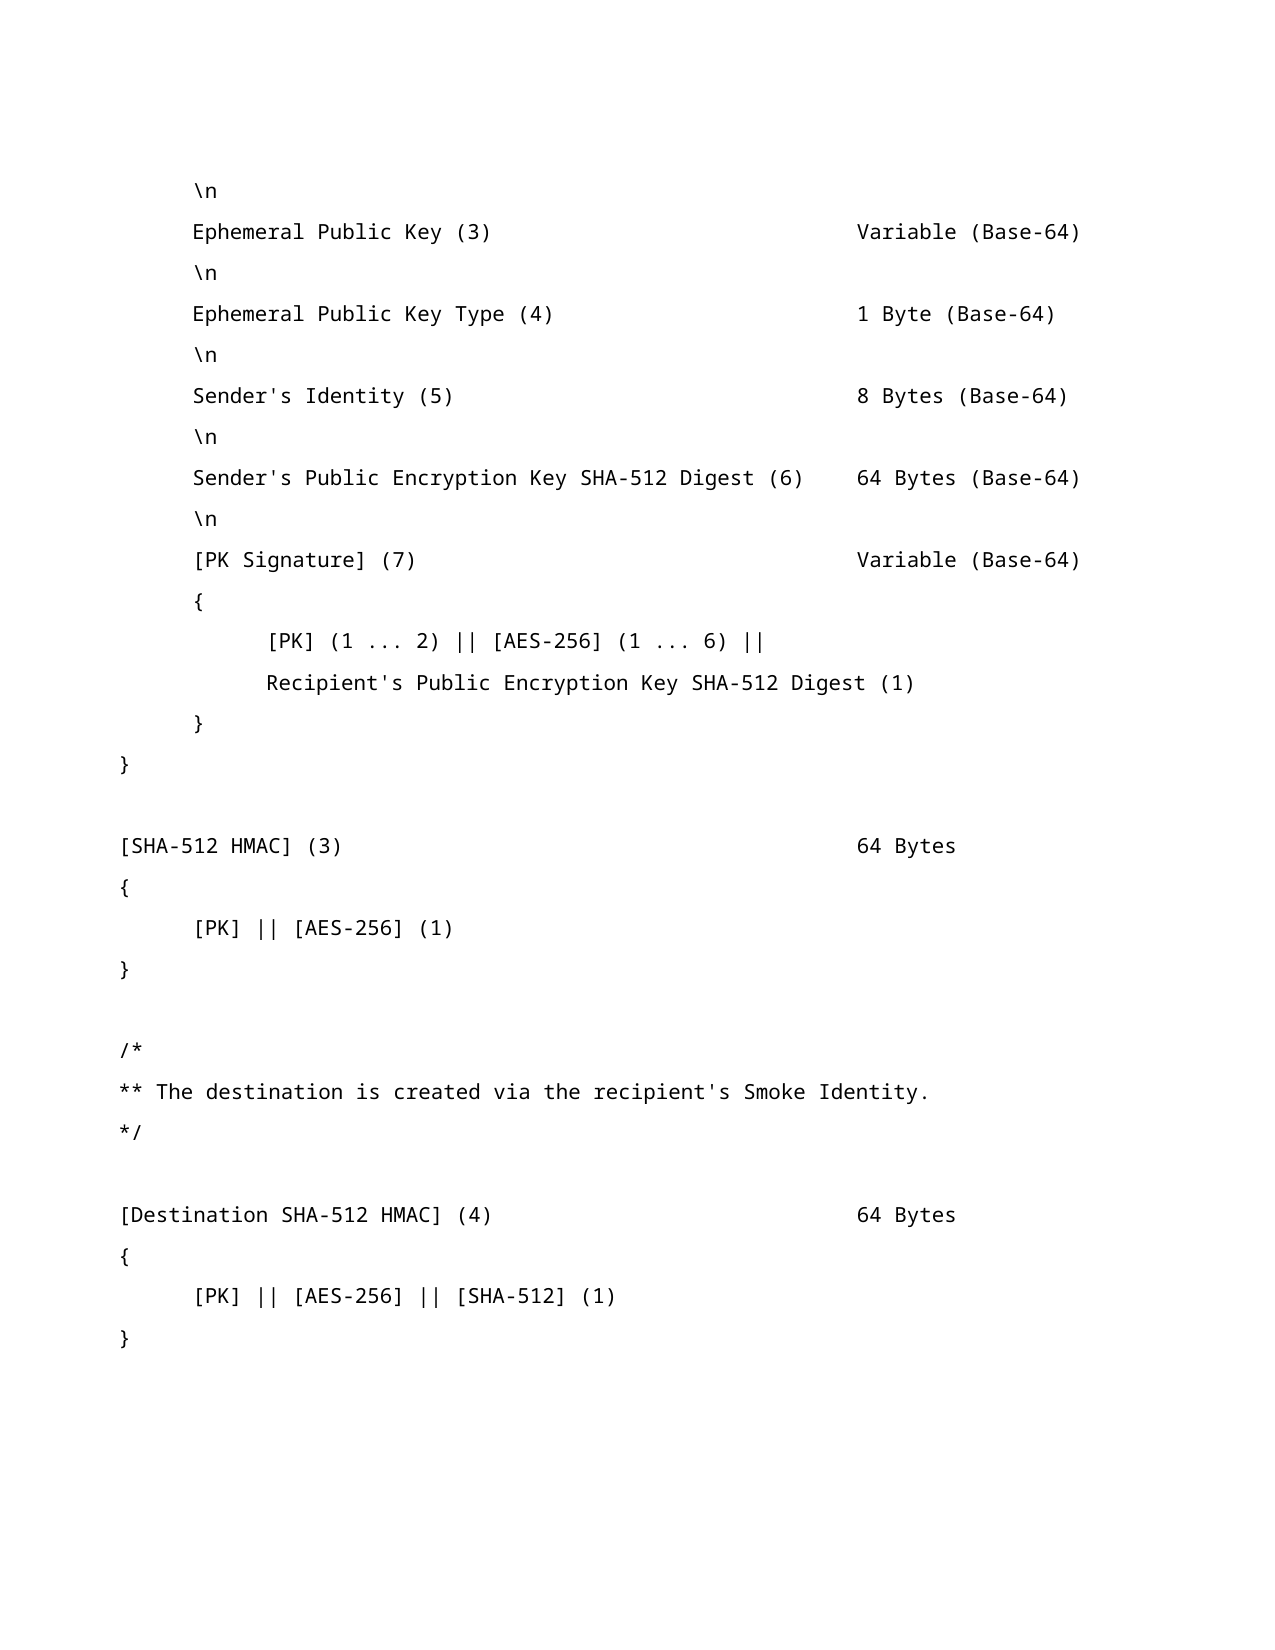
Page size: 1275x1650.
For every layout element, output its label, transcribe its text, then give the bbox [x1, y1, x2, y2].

text } [118, 749, 1157, 778]
text [PK] || [AES-256] (1) [118, 913, 1157, 942]
text Sender's Public Encryption Key SHA-512 Digest (6) 64 Bytes (Base-64) [118, 463, 1157, 491]
text [Destination SHA-512 HMAC] (4) 64 Bytes [118, 1200, 1157, 1228]
text \n [118, 340, 1157, 368]
text Ephemeral Public Key Type (4) 1 Byte (Base-64) [118, 299, 1157, 328]
text } [118, 954, 1157, 983]
text \n [118, 176, 1157, 205]
text ** The destination is created via the recipient's Smoke Identity. [118, 1077, 1157, 1105]
text } [118, 708, 1157, 737]
text Recipient's Public Encryption Key SHA-512 Digest (1) [118, 668, 1157, 696]
text [PK] || [AES-256] || [SHA-512] (1) [118, 1282, 1157, 1310]
text [SHA-512 HMAC] (3) 64 Bytes [118, 831, 1157, 860]
text \n [118, 422, 1157, 450]
text Ephemeral Public Key (3) Variable (Base-64) [118, 217, 1157, 246]
text { [118, 872, 1157, 901]
text { [118, 1241, 1157, 1269]
text */ [118, 1118, 1157, 1146]
text [PK Signature] (7) Variable (Base-64) [118, 545, 1157, 573]
text Sender's Identity (5) 8 Bytes (Base-64) [118, 381, 1157, 409]
text { [118, 586, 1157, 614]
text /* [118, 1036, 1157, 1064]
text [PK] (1 ... 2) || [AES-256] (1 ... 6) || [118, 627, 1157, 655]
text } [118, 1323, 1157, 1351]
text \n [118, 258, 1157, 287]
text \n [118, 504, 1157, 532]
